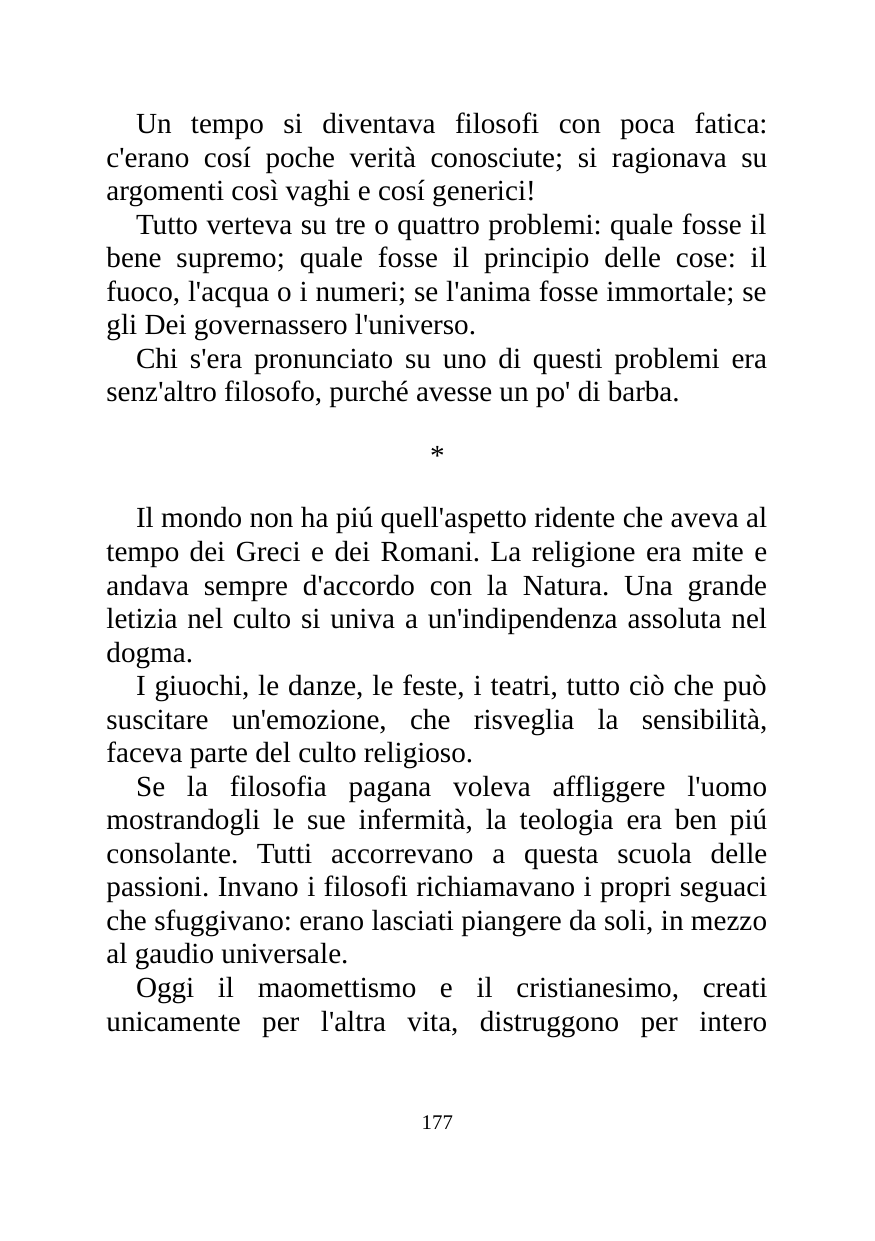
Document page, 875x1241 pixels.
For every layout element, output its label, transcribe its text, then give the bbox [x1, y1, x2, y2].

text Un tempo si diventava filosofi con poca fatica: c'erano cosí poche verità conosciute; si ragionava su argomenti così vaghi e cosí generici! [106, 106, 768, 207]
text Il mondo non ha piú quell'aspetto ridente che aveva al tempo dei Greci e dei Romani. La religione era mite e andava sempre d'accordo con la Natura. Una grande letizia nel culto si univa a un'indipendenza assoluta nel dogma. [106, 501, 768, 668]
text * [106, 438, 768, 471]
text Tutto verteva su tre o quattro problemi: quale fosse il bene supremo; quale fosse il principio delle cose: il fuoco, l'acqua o i numeri; se l'anima fosse immortale; se gli Dei governassero l'universo. [106, 207, 768, 341]
text Chi s'era pronunciato su uno di questi problemi era senz'altro filosofo, purché avesse un po' di barba. [106, 341, 768, 408]
text I giuochi, le danze, le feste, i teatri, tutto ciò che può suscitare un'emozione, che risveglia la sensibilità, faceva parte del culto religioso. [106, 668, 768, 769]
text Se la filosofia pagana voleva affliggere l'uomo mostrandogli le sue infermità, la teologia era ben piú consolante. Tutti accorrevano a questa scuola delle passioni. Invano i filosofi richiamavano i propri seguaci che sfuggivano: erano lasciati piangere da soli, in mezzo al gaudio universale. [106, 769, 768, 970]
text Oggi il maomettismo e il cristianesimo, creati unicamente per l'altra vita, distruggono per intero [106, 970, 768, 1037]
